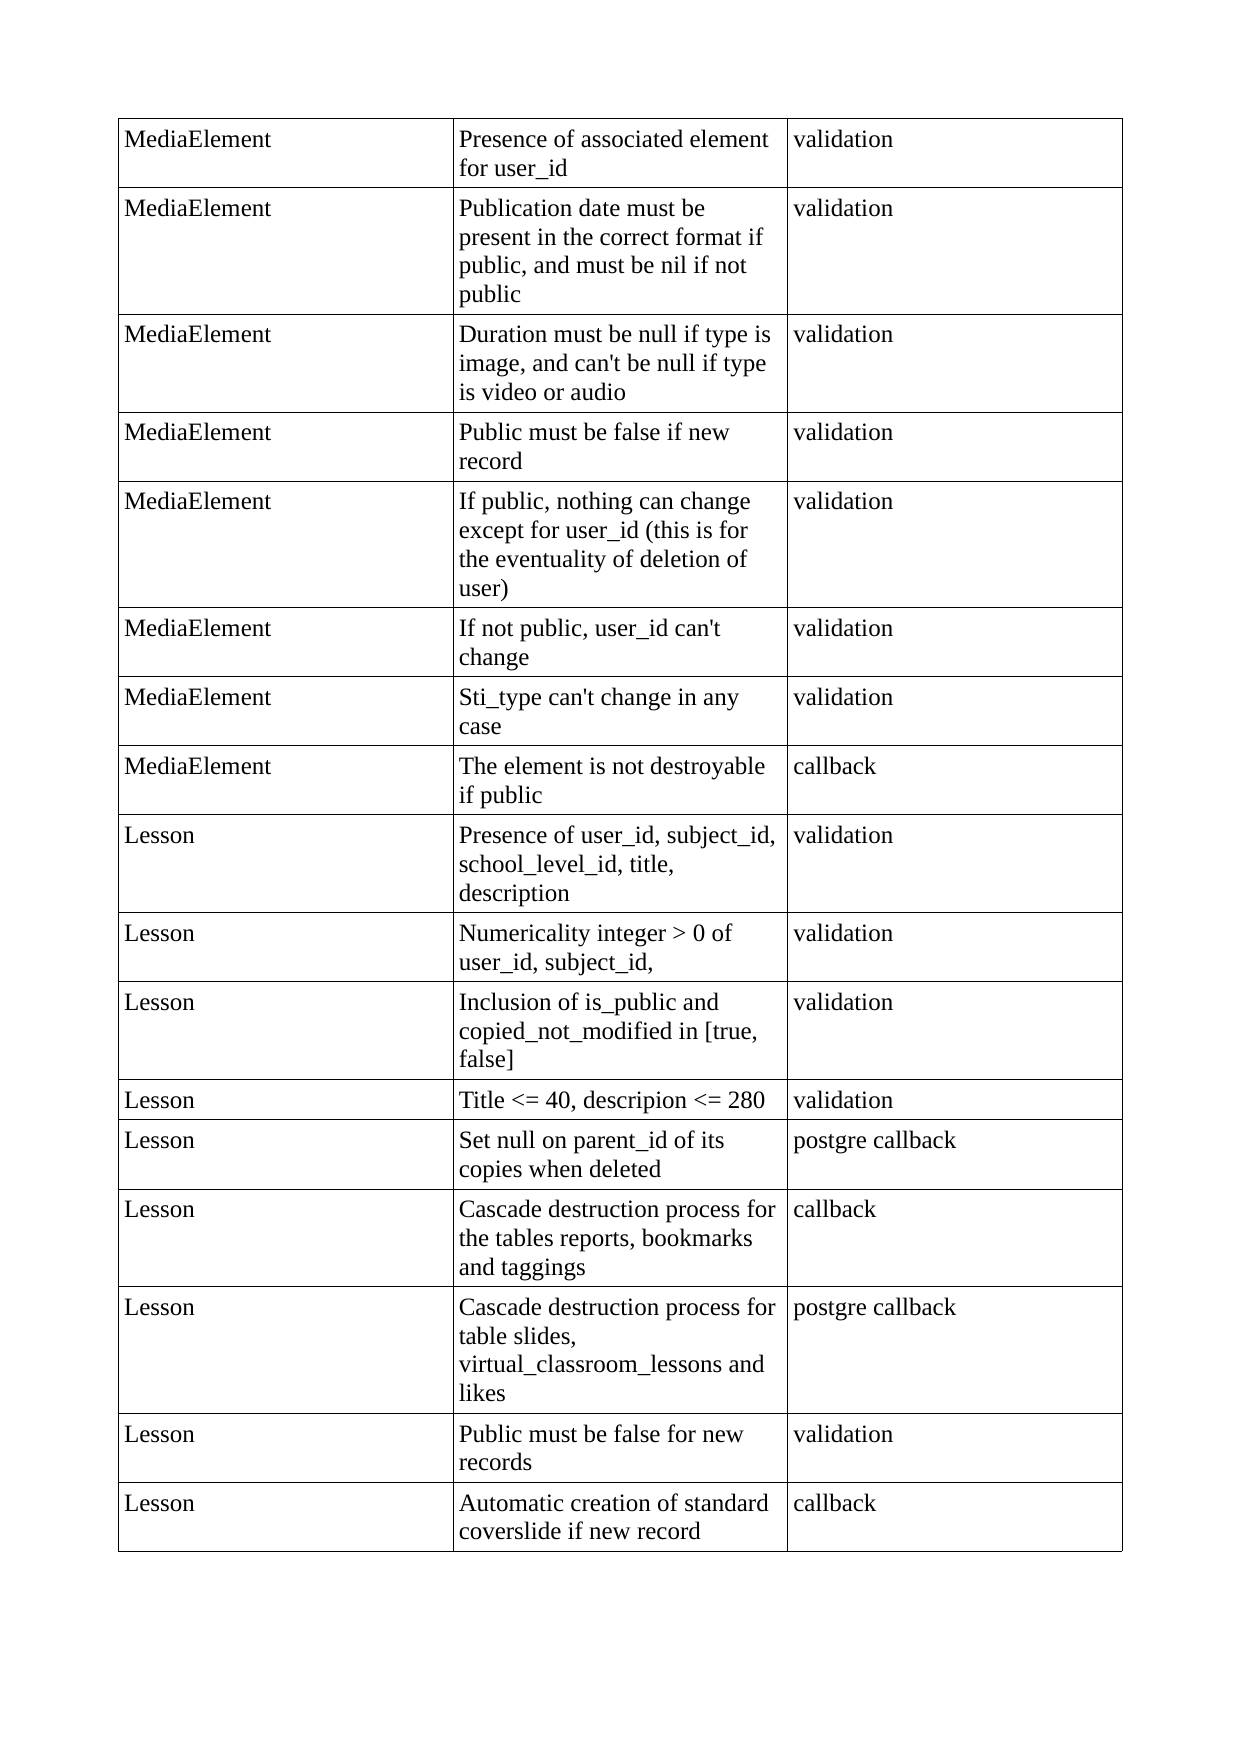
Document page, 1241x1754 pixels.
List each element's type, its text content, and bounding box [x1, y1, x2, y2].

table_cell Lesson [119, 1120, 453, 1188]
table_cell MediaElement [119, 188, 453, 314]
table_cell If not public, user_id can't change [454, 608, 787, 676]
table_cell The element is not destroyable if public [454, 746, 787, 814]
table_cell Inclusion of is_public and copied_not_modified in [true, false] [454, 982, 787, 1079]
table_cell Lesson [119, 1190, 453, 1286]
table_cell MediaElement [119, 677, 453, 745]
table_cell validation [788, 315, 1122, 412]
table_cell validation [788, 677, 1122, 745]
table_cell postgre callback [788, 1120, 1122, 1188]
table_cell Publication date must be present in the correct format if public, and must be nil if not public [454, 188, 787, 314]
table_cell Lesson [119, 1414, 453, 1482]
table_cell MediaElement [119, 315, 453, 412]
table_cell Lesson [119, 1287, 453, 1413]
table_cell callback [788, 1190, 1122, 1286]
table_cell Duration must be null if type is image, and can't be null if type is video or audio [454, 315, 787, 412]
table_cell Cascade destruction process for the tables reports, bookmarks and taggings [454, 1190, 787, 1286]
table_cell validation [788, 188, 1122, 314]
table_cell postgre callback [788, 1287, 1122, 1413]
table_cell Public must be false for new records [454, 1414, 787, 1482]
table_cell MediaElement [119, 746, 453, 814]
table_cell Set null on parent_id of its copies when deleted [454, 1120, 787, 1188]
table_cell validation [788, 1414, 1122, 1482]
table_cell Cascade destruction process for table slides, virtual_classroom_lessons and likes [454, 1287, 787, 1413]
table_cell callback [788, 746, 1122, 814]
table_cell Sti_type can't change in any case [454, 677, 787, 745]
table_cell Lesson [119, 913, 453, 981]
table_cell MediaElement [119, 482, 453, 607]
table_cell Title <= 40, descripion <= 280 [454, 1080, 787, 1119]
table_cell validation [788, 482, 1122, 607]
table_cell Lesson [119, 982, 453, 1079]
table_cell callback [788, 1483, 1122, 1551]
table_cell Lesson [119, 1080, 453, 1119]
table_cell validation [788, 913, 1122, 981]
table_cell validation [788, 815, 1122, 912]
table_cell Presence of associated element for user_id [454, 119, 787, 187]
table_cell validation [788, 608, 1122, 676]
table_cell Presence of user_id, subject_id, school_level_id, title, description [454, 815, 787, 912]
table_cell Lesson [119, 815, 453, 912]
table_cell Lesson [119, 1483, 453, 1551]
table_cell Public must be false if new record [454, 413, 787, 481]
table_cell validation [788, 413, 1122, 481]
table_cell If public, nothing can change except for user_id (this is for the eventuality of deletion of user) [454, 482, 787, 607]
table_cell Numericality integer > 0 of user_id, subject_id, [454, 913, 787, 981]
table_cell validation [788, 1080, 1122, 1119]
table_cell MediaElement [119, 608, 453, 676]
table_cell Automatic creation of standard coverslide if new record [454, 1483, 787, 1551]
table_cell validation [788, 119, 1122, 187]
table_cell validation [788, 982, 1122, 1079]
table_cell MediaElement [119, 413, 453, 481]
table_cell MediaElement [119, 119, 453, 187]
